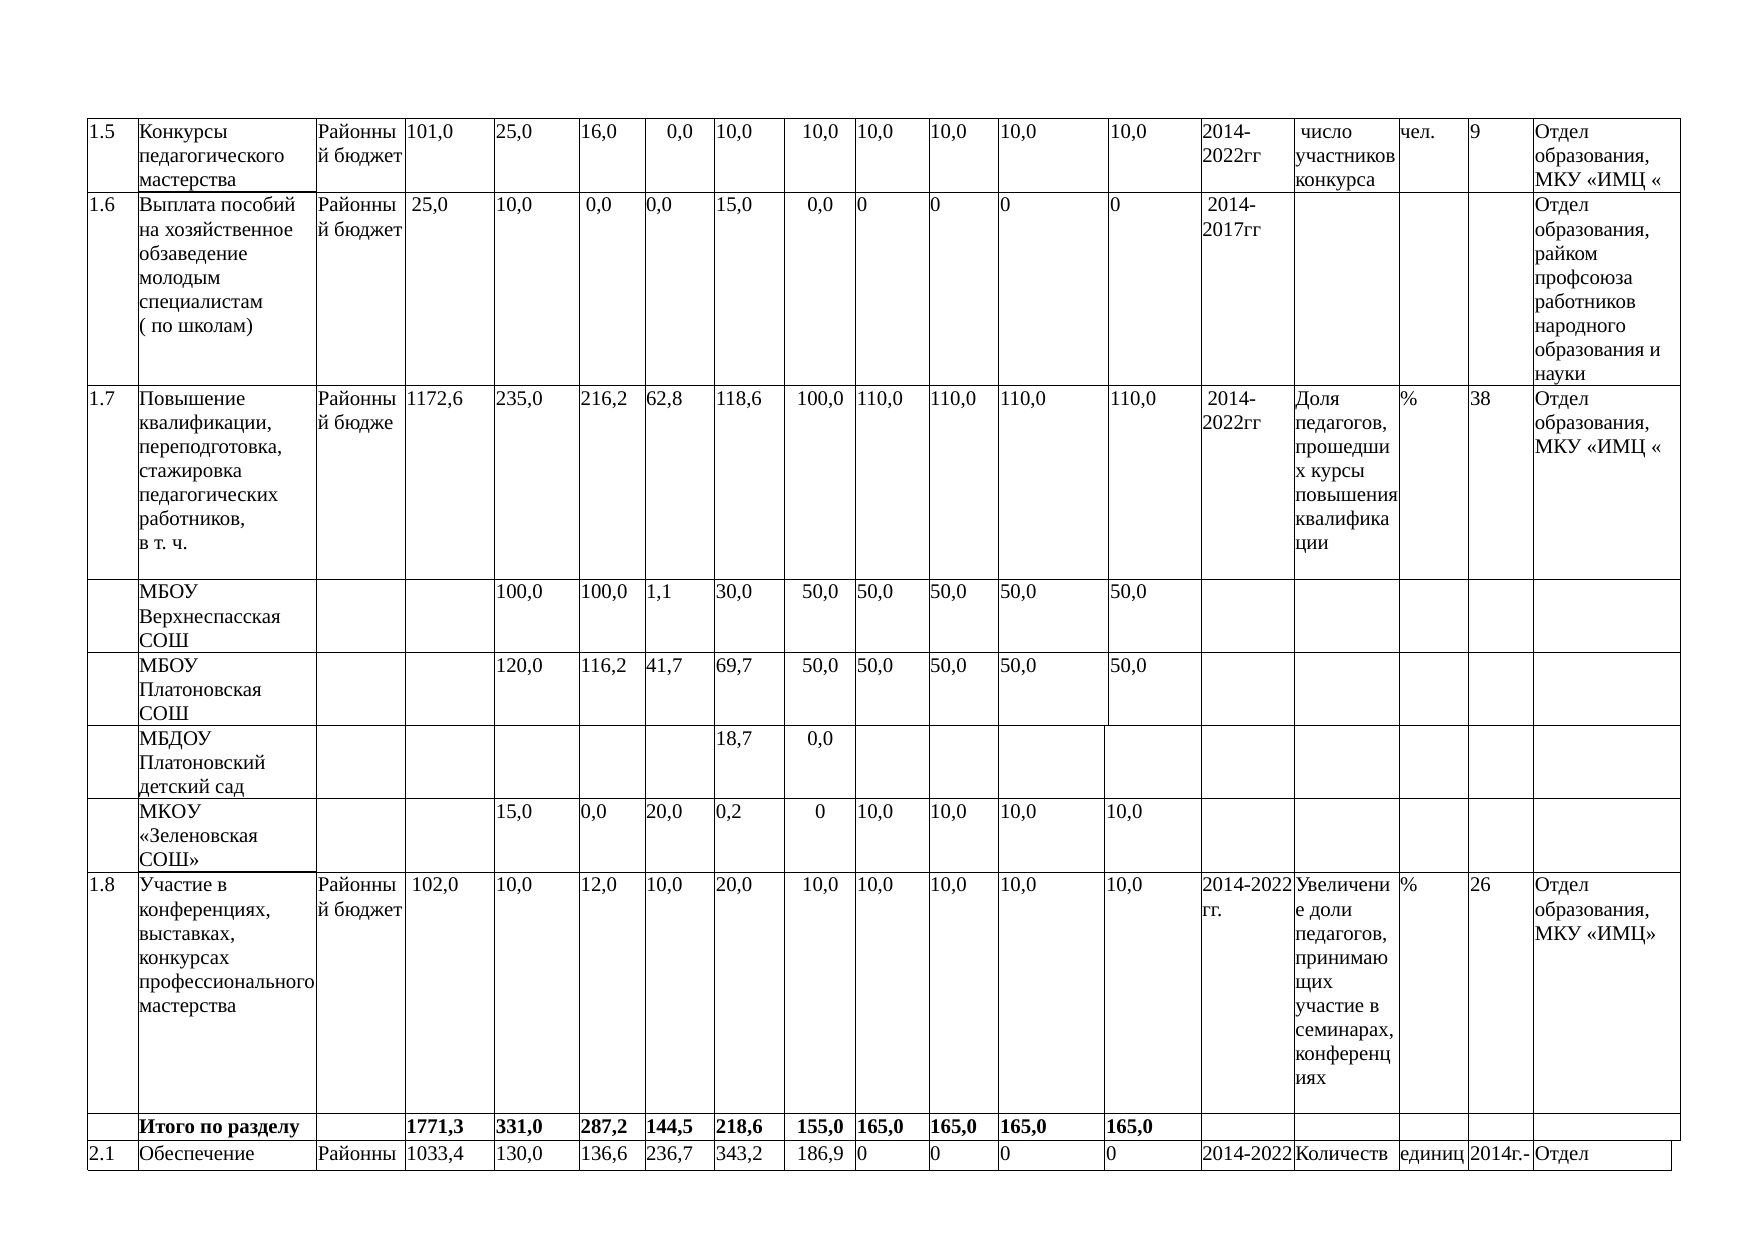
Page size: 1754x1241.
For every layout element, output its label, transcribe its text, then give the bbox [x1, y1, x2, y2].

table_cell [406, 580, 494, 652]
table_cell [317, 1114, 405, 1140]
table_cell 20,0 [715, 873, 784, 1113]
table_cell [1400, 580, 1468, 652]
table_cell 2014-2022 гг. [1202, 873, 1294, 1113]
table_cell [1295, 580, 1399, 652]
table_cell [1295, 726, 1399, 798]
table_cell 2014-2022гг [1202, 119, 1294, 191]
table_cell 10,0 [999, 119, 1108, 191]
table_cell 10,0 [646, 873, 714, 1113]
table_cell Конкурсы педагогического мастерства [139, 119, 316, 191]
table_cell 12,0 [580, 873, 645, 1113]
table_cell 0 [856, 193, 929, 385]
table_cell 38 [1469, 386, 1533, 578]
table_cell [75, 385, 87, 578]
table_cell Доля педагогов, прошедших курсы повышения квалификации [1295, 386, 1399, 578]
table_cell 50,0 [785, 653, 855, 725]
table_cell [1295, 193, 1399, 385]
table_cell [1469, 1114, 1533, 1140]
table_cell 50,0 [930, 580, 998, 652]
table_cell 25,0 [406, 193, 494, 385]
table_cell % [1400, 873, 1468, 1113]
table_cell [75, 652, 87, 725]
table_cell [1672, 1141, 1676, 1169]
table_cell 50,0 [1109, 653, 1201, 725]
table_cell 50,0 [856, 653, 929, 725]
table_cell [1202, 580, 1294, 652]
table_cell Участие в конференциях, выставках, конкурсах профессионального мастерства [139, 873, 316, 1113]
table_cell МБОУ Платоновская СОШ [139, 653, 316, 725]
table_cell 101,0 [406, 119, 494, 191]
table_cell [1685, 652, 1691, 725]
table_cell [406, 799, 494, 871]
table_cell Увеличение доли педагогов, принимающих участие в семинарах, конференциях [1295, 873, 1399, 1113]
table_cell [856, 726, 929, 798]
table_cell 2014-2017гг [1202, 193, 1294, 385]
table_cell 15,0 [495, 799, 579, 871]
table_cell 0 [1109, 193, 1201, 385]
table_cell [1105, 726, 1201, 798]
table_cell Обеспечение [139, 1141, 316, 1169]
table_cell единиц [1400, 1141, 1468, 1169]
table_cell 2.1 [88, 1141, 138, 1169]
table_cell 1172,6 [406, 386, 494, 578]
table_cell 2014-2022гг [1202, 386, 1294, 578]
table_cell Районный бюджет [317, 193, 405, 385]
table_cell [1685, 798, 1691, 871]
table_cell [75, 191, 87, 385]
table_cell [1202, 799, 1294, 871]
table_cell [88, 580, 138, 652]
table_cell [1685, 191, 1691, 385]
table_cell МБОУ Верхнеспасская СОШ [139, 580, 316, 652]
table_cell [1534, 726, 1680, 798]
table_cell 0 [1105, 1141, 1201, 1169]
table_cell Районный бюдже [317, 386, 405, 578]
table_cell [1534, 1114, 1680, 1140]
table_cell [88, 726, 138, 798]
table_cell [75, 118, 87, 191]
table_cell 120,0 [495, 653, 579, 725]
table_cell 102,0 [406, 873, 494, 1113]
table_cell [75, 1140, 87, 1169]
table_cell [1469, 580, 1533, 652]
table_cell 50,0 [930, 653, 998, 725]
table_cell 0,0 [580, 193, 645, 385]
table_cell [317, 726, 405, 798]
table_cell [1469, 799, 1533, 871]
table_cell 110,0 [999, 386, 1108, 578]
table_cell [1400, 799, 1468, 871]
table_cell 235,0 [495, 386, 579, 578]
table_cell 50,0 [1109, 580, 1201, 652]
table_cell [75, 871, 87, 1113]
table_cell [1469, 193, 1533, 385]
table_cell 10,0 [1109, 119, 1201, 191]
table_cell % [1400, 386, 1468, 578]
table_cell 287,2 [580, 1114, 645, 1140]
table_cell 165,0 [999, 1114, 1104, 1140]
table_cell [406, 726, 494, 798]
table_cell [999, 726, 1104, 798]
table_cell 165,0 [930, 1114, 998, 1140]
table_cell 155,0 [785, 1114, 855, 1140]
table_cell 110,0 [856, 386, 929, 578]
table_cell 10,0 [930, 799, 998, 871]
table_cell 10,0 [999, 873, 1104, 1113]
table_cell [1295, 1114, 1399, 1140]
table_cell 25,0 [495, 119, 579, 191]
table_cell 343,2 [715, 1141, 784, 1169]
table_cell 0 [999, 1141, 1104, 1169]
table_cell 10,0 [856, 799, 929, 871]
table_cell [1295, 799, 1399, 871]
table_cell 10,0 [1105, 873, 1201, 1113]
table_cell 118,6 [715, 386, 784, 578]
table_cell [1685, 1140, 1691, 1169]
table_cell [75, 798, 87, 871]
table_cell [1685, 871, 1691, 1113]
table_cell [406, 653, 494, 725]
table_cell 62,8 [646, 386, 714, 578]
table_cell 100,0 [495, 580, 579, 652]
table_cell 0 [999, 193, 1108, 385]
table_cell [1534, 799, 1680, 871]
table_cell 30,0 [715, 580, 784, 652]
table_cell [580, 726, 645, 798]
table_cell 10,0 [999, 799, 1104, 871]
table_cell 1,1 [646, 580, 714, 652]
table_cell [317, 799, 405, 871]
table_cell Районный бюджет [317, 873, 405, 1113]
table_cell Отдел образования, МКУ «ИМЦ» [1534, 873, 1680, 1113]
table_cell 186,9 [785, 1141, 855, 1169]
table_cell 20,0 [646, 799, 714, 871]
table_cell 18,7 [715, 726, 784, 798]
table_cell [646, 726, 714, 798]
table_cell 10,0 [930, 873, 998, 1113]
table_cell [1202, 1114, 1294, 1140]
table_cell МКОУ «Зеленовская СОШ» [139, 799, 316, 871]
table_cell Районны [317, 1141, 405, 1169]
table_cell [1680, 1140, 1684, 1169]
table_cell [1295, 653, 1399, 725]
table_cell Отдел [1534, 1141, 1671, 1169]
table_cell [1685, 1113, 1691, 1140]
table_cell [1400, 193, 1468, 385]
table_cell [1400, 726, 1468, 798]
table_cell [1676, 1141, 1680, 1169]
table_cell 236,7 [646, 1141, 714, 1169]
table_cell Выплата пособий на хозяйственное обзаведение молодым специалистам ( по школам) [139, 193, 316, 385]
table_cell 1771,3 [406, 1114, 494, 1140]
table_cell Итого по разделу [139, 1114, 316, 1140]
table_cell 10,0 [495, 193, 579, 385]
table_cell 9 [1469, 119, 1533, 191]
table_cell 136,6 [580, 1141, 645, 1169]
table_cell [75, 1113, 87, 1140]
table_cell 0 [785, 799, 855, 871]
table_cell 0,0 [580, 799, 645, 871]
table_cell 1033,4 [406, 1141, 494, 1169]
table_cell 0,0 [785, 193, 855, 385]
table_cell 110,0 [930, 386, 998, 578]
table_cell [1534, 653, 1680, 725]
table_cell 218,6 [715, 1114, 784, 1140]
table_cell 10,0 [785, 119, 855, 191]
table_cell чел. [1400, 119, 1468, 191]
table_cell 0,2 [715, 799, 784, 871]
table_cell 130,0 [495, 1141, 579, 1169]
table_cell 15,0 [715, 193, 784, 385]
table_cell 116,2 [580, 653, 645, 725]
table_cell 0 [930, 1141, 998, 1169]
table_cell [1469, 653, 1533, 725]
table_cell 331,0 [495, 1114, 579, 1140]
table_cell [1685, 118, 1691, 191]
table_cell 69,7 [715, 653, 784, 725]
table_cell 26 [1469, 873, 1533, 1113]
table_cell [1202, 653, 1294, 725]
table_cell 100,0 [785, 386, 855, 578]
table_cell [1469, 726, 1533, 798]
table_cell 0,0 [646, 119, 714, 191]
table_cell 0 [930, 193, 998, 385]
table_cell [317, 653, 405, 725]
table_cell 0,0 [785, 726, 855, 798]
table_cell 16,0 [580, 119, 645, 191]
table_cell число участников конкурса [1295, 119, 1399, 191]
table_cell 216,2 [580, 386, 645, 578]
table_cell Количеств [1295, 1141, 1399, 1169]
table_cell 1.5 [88, 119, 138, 191]
table_cell [1685, 579, 1691, 652]
table_cell [495, 726, 579, 798]
table_cell 165,0 [856, 1114, 929, 1140]
table_cell [1400, 653, 1468, 725]
table_cell 10,0 [856, 873, 929, 1113]
table_cell 1.7 [88, 386, 138, 578]
table_cell [1534, 580, 1680, 652]
table_cell 10,0 [495, 873, 579, 1113]
table_cell 50,0 [856, 580, 929, 652]
table_cell [1685, 385, 1691, 578]
table_cell 2014-2022 [1202, 1141, 1294, 1169]
table_cell 10,0 [856, 119, 929, 191]
table_cell 1.6 [88, 193, 138, 385]
table_cell [317, 580, 405, 652]
table_cell 100,0 [580, 580, 645, 652]
table_cell 10,0 [1105, 799, 1201, 871]
table_cell 165,0 [1105, 1114, 1201, 1140]
table_cell [930, 726, 998, 798]
table_cell [75, 725, 87, 798]
table_cell Отдел образования, райком профсоюза работников народного образования и науки [1534, 193, 1680, 385]
table_cell Повышение квалификации, переподготовка, стажировка педагогических работников, в т. ч. [139, 386, 316, 578]
table_cell 50,0 [999, 580, 1108, 652]
table_cell 110,0 [1109, 386, 1201, 578]
table_cell 0,0 [646, 193, 714, 385]
table_cell [88, 799, 138, 871]
table_cell 50,0 [785, 580, 855, 652]
table_cell [88, 1114, 138, 1140]
table_cell [75, 579, 87, 652]
table_cell 0 [856, 1141, 929, 1169]
table_cell 144,5 [646, 1114, 714, 1140]
table_cell [1400, 1114, 1468, 1140]
table_cell 50,0 [999, 653, 1108, 725]
table_cell 1.8 [88, 873, 138, 1113]
table_cell 10,0 [715, 119, 784, 191]
table_cell 2014г.- [1469, 1141, 1533, 1169]
table_cell Отдел образования, МКУ «ИМЦ « [1534, 386, 1680, 578]
table_cell МБДОУ Платоновский детский сад [139, 726, 316, 798]
table_cell 10,0 [930, 119, 998, 191]
table_cell 10,0 [785, 873, 855, 1113]
table_cell [1202, 726, 1294, 798]
table_cell 41,7 [646, 653, 714, 725]
table_cell Районный бюджет [317, 119, 405, 191]
table_cell [1685, 725, 1691, 798]
table_cell [88, 653, 138, 725]
table_cell Отдел образования, МКУ «ИМЦ « [1534, 119, 1680, 191]
